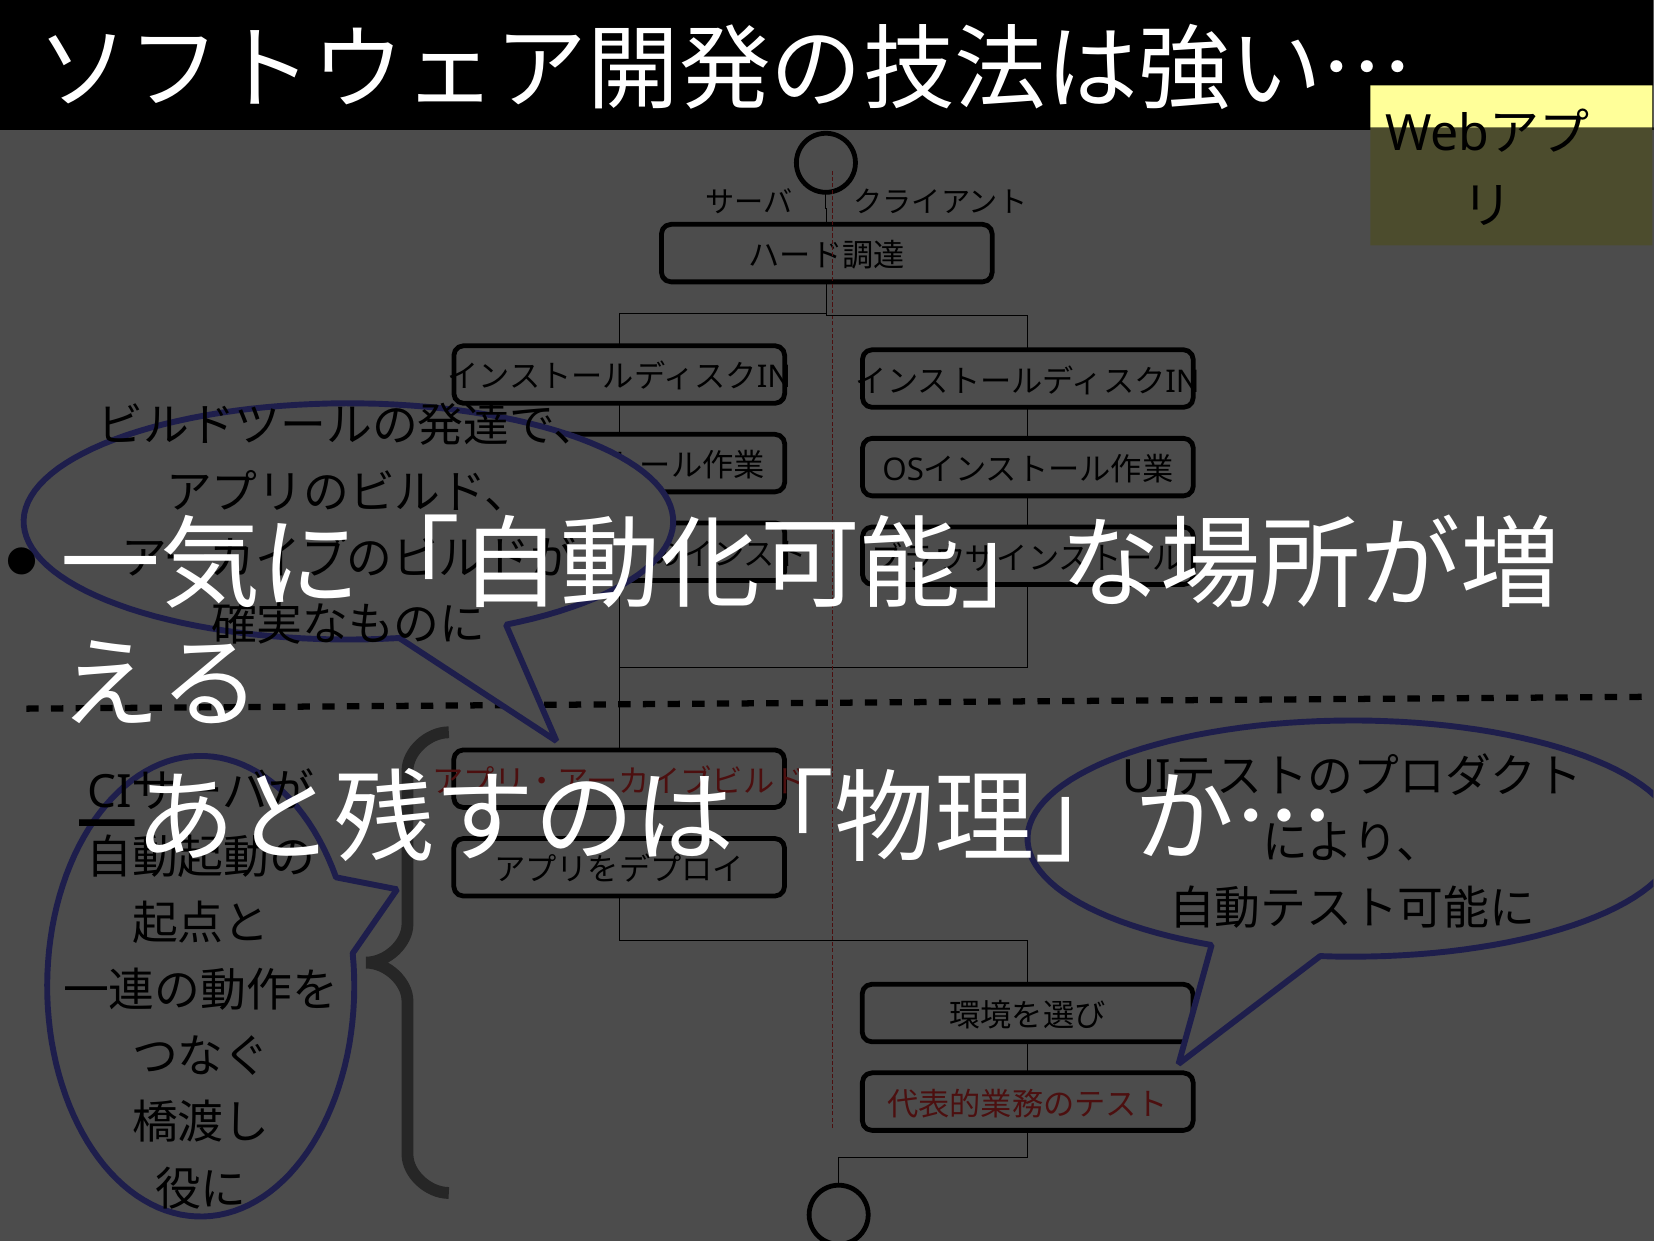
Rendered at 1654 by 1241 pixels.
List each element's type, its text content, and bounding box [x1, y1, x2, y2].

title ソフトウェア開発の技法は強い… [22, 0, 1653, 127]
list 一気に「自動化可能」な場所が増える あと残すのは「物理」か… [0, 127, 1654, 1241]
